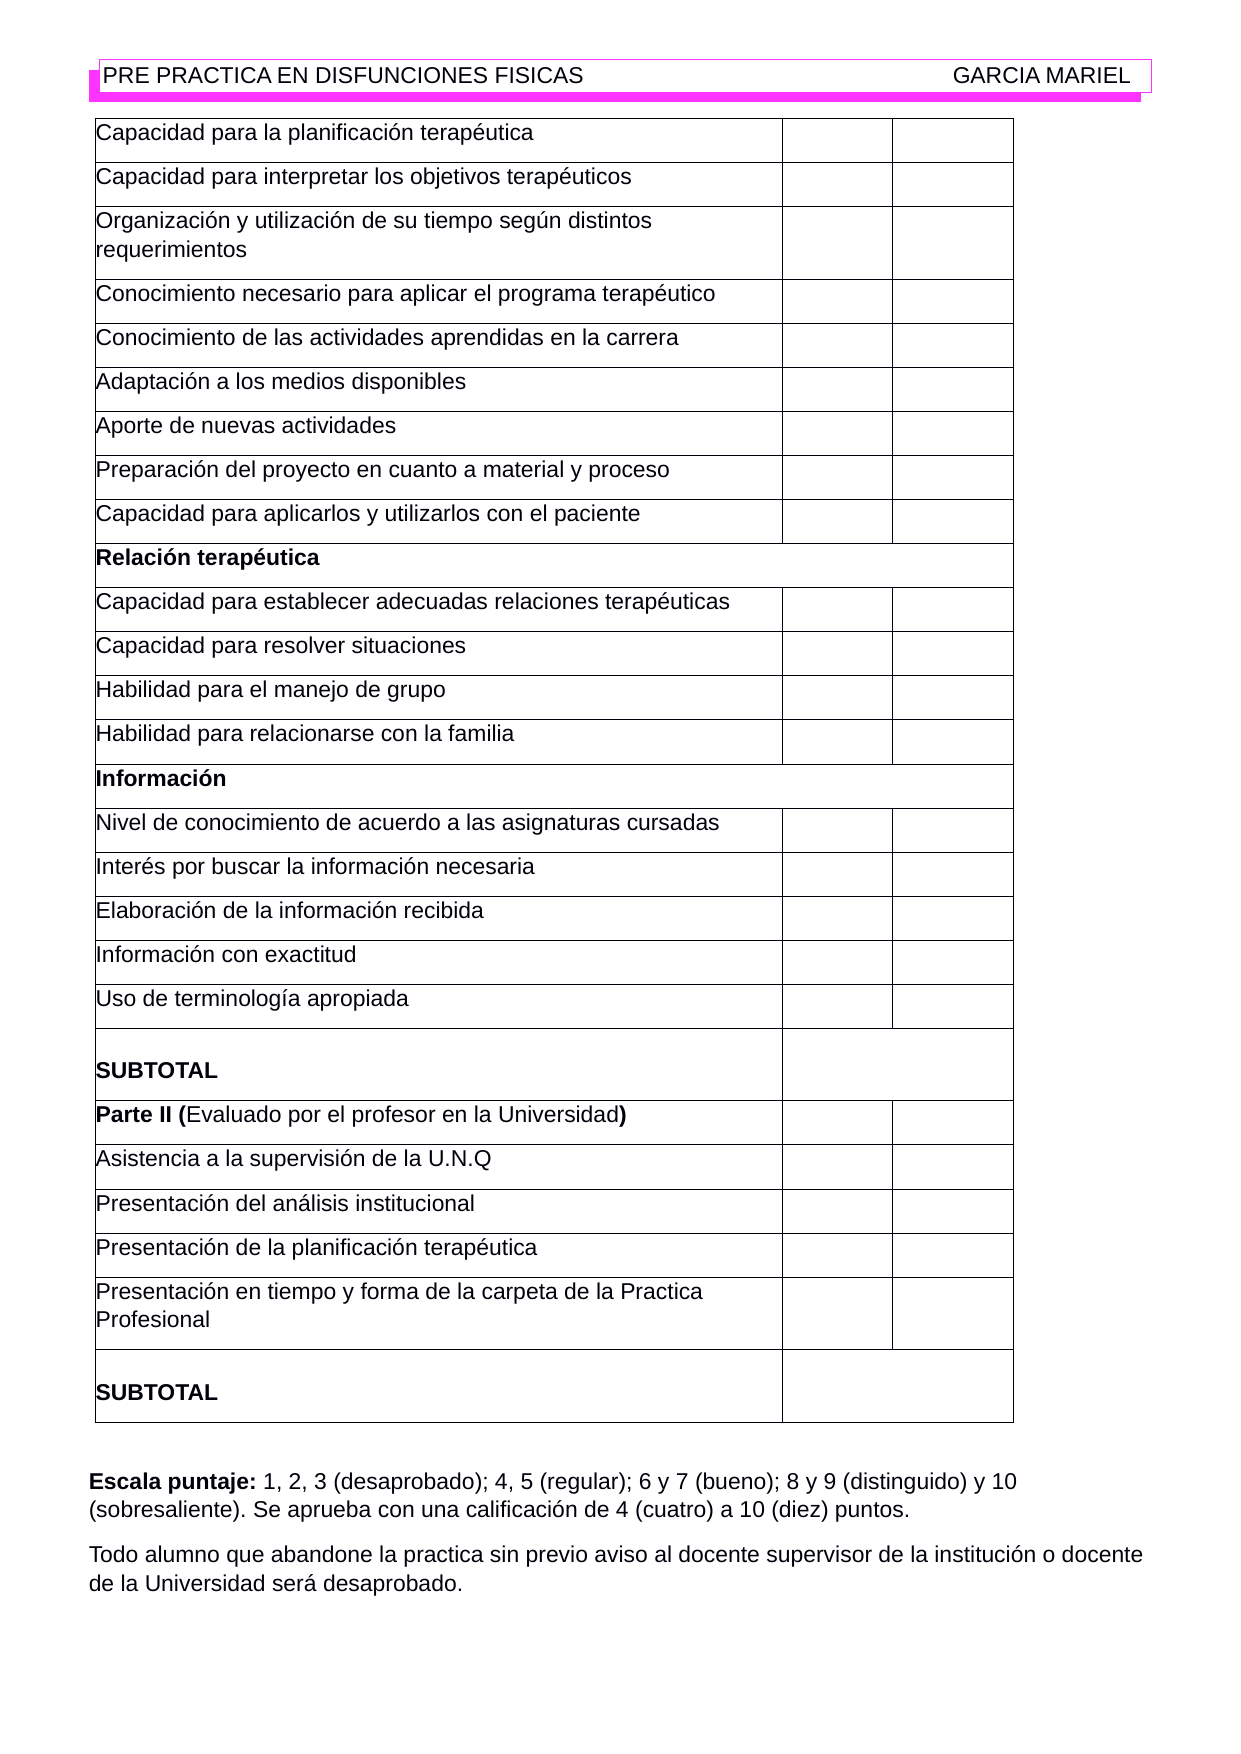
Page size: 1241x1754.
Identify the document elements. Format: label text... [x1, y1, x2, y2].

table_cell [893, 500, 1013, 543]
table_cell [783, 324, 892, 367]
table_cell [893, 897, 1013, 940]
table_cell Elaboración de la información recibida [96, 897, 782, 940]
table_cell Información con exactitud [96, 941, 782, 984]
table_cell [893, 1234, 1013, 1277]
table_cell [783, 412, 892, 455]
table_cell Relación terapéutica [96, 544, 1013, 587]
table_cell [893, 207, 1013, 279]
table_cell Capacidad para establecer adecuadas relaciones terapéuticas [96, 588, 782, 631]
table_cell [893, 720, 1013, 763]
table_cell [783, 1350, 1013, 1422]
text Todo alumno que abandone la practica sin previo aviso al docente supervisor de la institución o docente de la Universidad será desaprobado. [88, 1541, 1152, 1596]
table_cell [783, 1145, 892, 1188]
table_cell [893, 941, 1013, 984]
table_cell [893, 456, 1013, 499]
table_cell [783, 720, 892, 763]
table_cell [893, 853, 1013, 896]
table_cell [893, 1101, 1013, 1144]
table_cell [783, 985, 892, 1028]
table_cell Presentación de la planificación terapéutica [96, 1234, 782, 1277]
table_cell Habilidad para relacionarse con la familia [96, 720, 782, 763]
table_cell [783, 809, 892, 852]
table_cell [893, 632, 1013, 675]
table_cell [783, 897, 892, 940]
table_cell Conocimiento necesario para aplicar el programa terapéutico [96, 280, 782, 323]
table_cell [783, 1278, 892, 1349]
table_cell Capacidad para resolver situaciones [96, 632, 782, 675]
table_cell SUBTOTAL [96, 1350, 782, 1422]
table_cell Capacidad para interpretar los objetivos terapéuticos [96, 163, 782, 206]
table_cell [783, 119, 892, 162]
table_cell [783, 1029, 1013, 1100]
table_cell [893, 985, 1013, 1028]
table_cell [893, 119, 1013, 162]
table_cell [783, 632, 892, 675]
table_cell [893, 163, 1013, 206]
table_cell Presentación del análisis institucional [96, 1190, 782, 1232]
table_cell [783, 368, 892, 411]
table_cell [783, 500, 892, 543]
table_cell [893, 412, 1013, 455]
table_cell [893, 368, 1013, 411]
table_cell [783, 588, 892, 631]
table_cell [783, 676, 892, 719]
table_cell Información [96, 765, 1013, 807]
table_cell [893, 1278, 1013, 1349]
table_cell Adaptación a los medios disponibles [96, 368, 782, 411]
table_cell Capacidad para aplicarlos y utilizarlos con el paciente [96, 500, 782, 543]
table_cell Capacidad para la planificación terapéutica [96, 119, 782, 162]
table_cell [893, 1145, 1013, 1188]
table_cell [783, 280, 892, 323]
text Escala puntaje: 1, 2, 3 (desaprobado); 4, 5 (regular); 6 y 7 (bueno); 8 y 9 (distinguido) y 10 (sobresaliente). Se aprueba con una calificación de 4 (cuatro) a 10 (diez) puntos. [88, 1468, 1152, 1522]
table_cell [783, 853, 892, 896]
table_cell [783, 1190, 892, 1232]
table_cell [893, 280, 1013, 323]
table_cell Parte II (Evaluado por el profesor en la Universidad) [96, 1101, 782, 1144]
table_cell Aporte de nuevas actividades [96, 412, 782, 455]
table_cell Presentación en tiempo y forma de la carpeta de la Practica Profesional [96, 1278, 782, 1349]
table_cell Nivel de conocimiento de acuerdo a las asignaturas cursadas [96, 809, 782, 852]
table_cell [893, 676, 1013, 719]
table_cell [783, 456, 892, 499]
table_cell [783, 1101, 892, 1144]
table_cell [783, 1234, 892, 1277]
table_cell Uso de terminología apropiada [96, 985, 782, 1028]
table_cell Interés por buscar la información necesaria [96, 853, 782, 896]
table_cell [893, 324, 1013, 367]
table_cell Organización y utilización de su tiempo según distintos requerimientos [96, 207, 782, 279]
table_cell Conocimiento de las actividades aprendidas en la carrera [96, 324, 782, 367]
table_cell [893, 588, 1013, 631]
table_cell [893, 1190, 1013, 1232]
table_cell [783, 163, 892, 206]
table_cell SUBTOTAL [96, 1029, 782, 1100]
table_cell Preparación del proyecto en cuanto a material y proceso [96, 456, 782, 499]
table_cell [893, 809, 1013, 852]
table_cell [783, 941, 892, 984]
table_cell Habilidad para el manejo de grupo [96, 676, 782, 719]
table_cell Asistencia a la supervisión de la U.N.Q [96, 1145, 782, 1188]
table_cell [783, 207, 892, 279]
